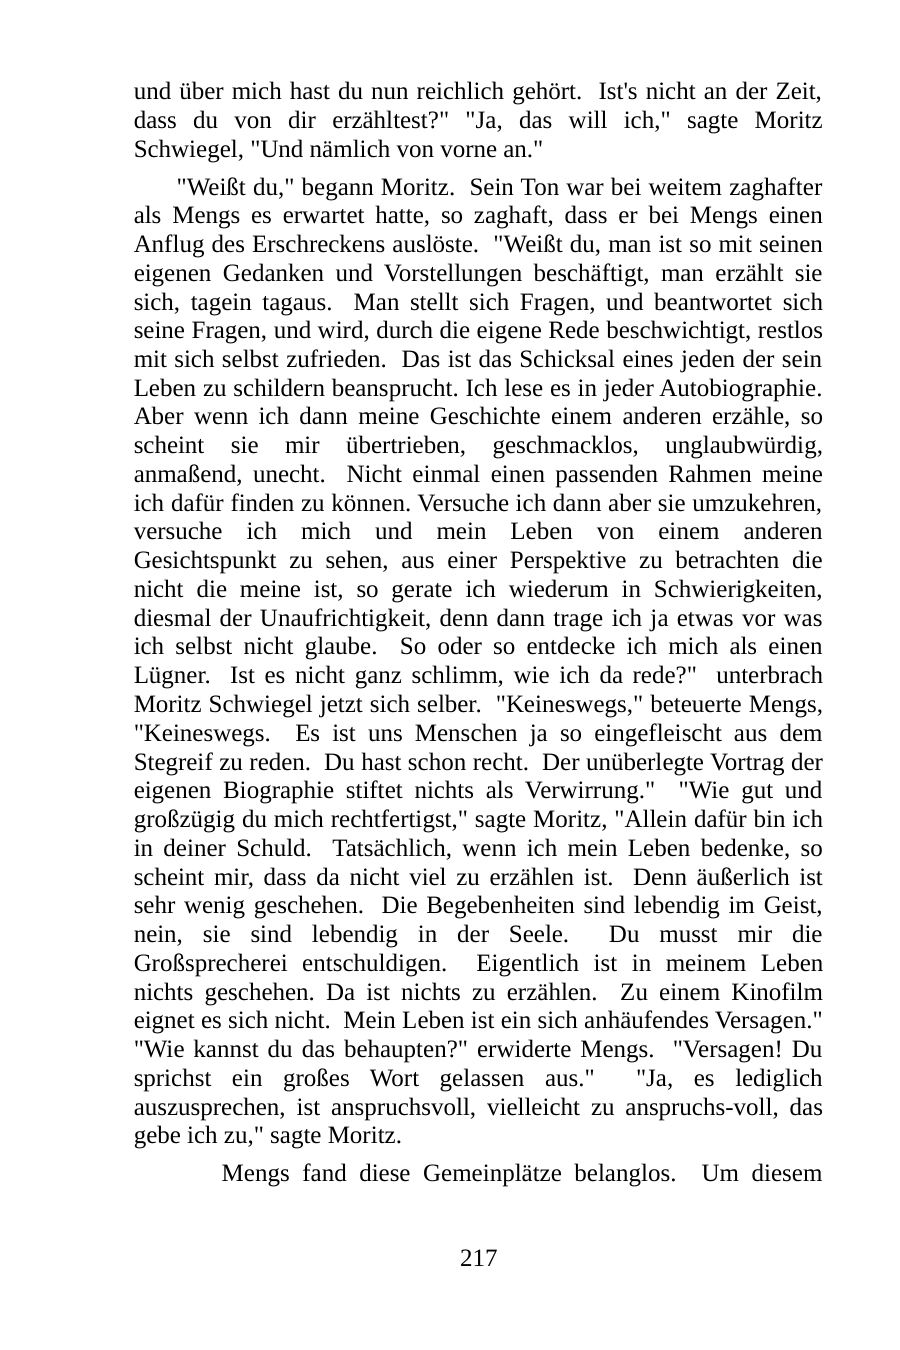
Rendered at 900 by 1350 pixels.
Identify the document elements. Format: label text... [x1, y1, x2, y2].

text "Weißt du," begann Moritz. Sein Ton war bei weitem zaghafter als Mengs es erwartet hatte, so zaghaft, dass er bei Mengs einen Anflug des Erschreckens auslöste. "Weißt du, man ist so mit seinen eigenen Gedanken und Vorstellungen beschäftigt, man erzählt sie sich, tagein tagaus. Man stellt sich Fragen, und beantwortet sich seine Fragen, und wird, durch die eigene Rede beschwichtigt, restlos mit sich selbst zufrieden. Das ist das Schicksal eines jeden der sein Leben zu schildern beansprucht. Ich lese es in jeder Autobiographie. Aber wenn ich dann meine Geschichte einem anderen erzähle, so scheint sie mir übertrieben, geschmacklos, unglaubwürdig, anmaßend, unecht. Nicht einmal einen passenden Rahmen meine ich dafür finden zu können. Versuche ich dann aber sie umzukehren, versuche ich mich und mein Leben von einem anderen Gesichtspunkt zu sehen, aus einer Perspektive zu betrachten die nicht die meine ist, so gerate ich wiederum in Schwierigkeiten, diesmal der Unaufrichtigkeit, denn dann trage ich ja etwas vor was ich selbst nicht glaube. So oder so entdecke ich mich als einen Lügner. Ist es nicht ganz schlimm, wie ich da rede?" unterbrach Moritz Schwiegel jetzt sich selber. "Keineswegs," beteuerte Mengs, "Keineswegs. Es ist uns Menschen ja so eingefleischt aus dem Stegreif zu reden. Du hast schon recht. Der unüberlegte Vortrag der eigenen Biographie stiftet nichts als Verwirrung." "Wie gut und großzügig du mich rechtfertigst," sagte Moritz, "Allein dafür bin ich in deiner Schuld. Tatsächlich, wenn ich mein Leben bedenke, so scheint mir, dass da nicht viel zu erzählen ist. Denn äußerlich ist sehr wenig geschehen. Die Begebenheiten sind lebendig im Geist, nein, sie sind lebendig in der Seele. Du musst mir die Großsprecherei entschuldigen. Eigentlich ist in meinem Leben nichts geschehen. Da ist nichts zu erzählen. Zu einem Kinofilm eignet es sich nicht. Mein Leben ist ein sich anhäufendes Versagen." "Wie kannst du das behaupten?" erwiderte Mengs. "Versagen! Du sprichst ein großes Wort gelassen aus." "Ja, es lediglich auszusprechen, ist anspruchsvoll, vielleicht zu anspruchs-voll, das gebe ich zu," sagte Moritz. [133, 172, 823, 1149]
text und über mich hast du nun reichlich gehört. Ist's nicht an der Zeit, dass du von dir erzähltest?" "Ja, das will ich," sagte Moritz Schwiegel, "Und nämlich von vorne an." [133, 76, 823, 163]
text Mengs fand diese Gemeinplätze belanglos. Um diesem [133, 1158, 823, 1187]
